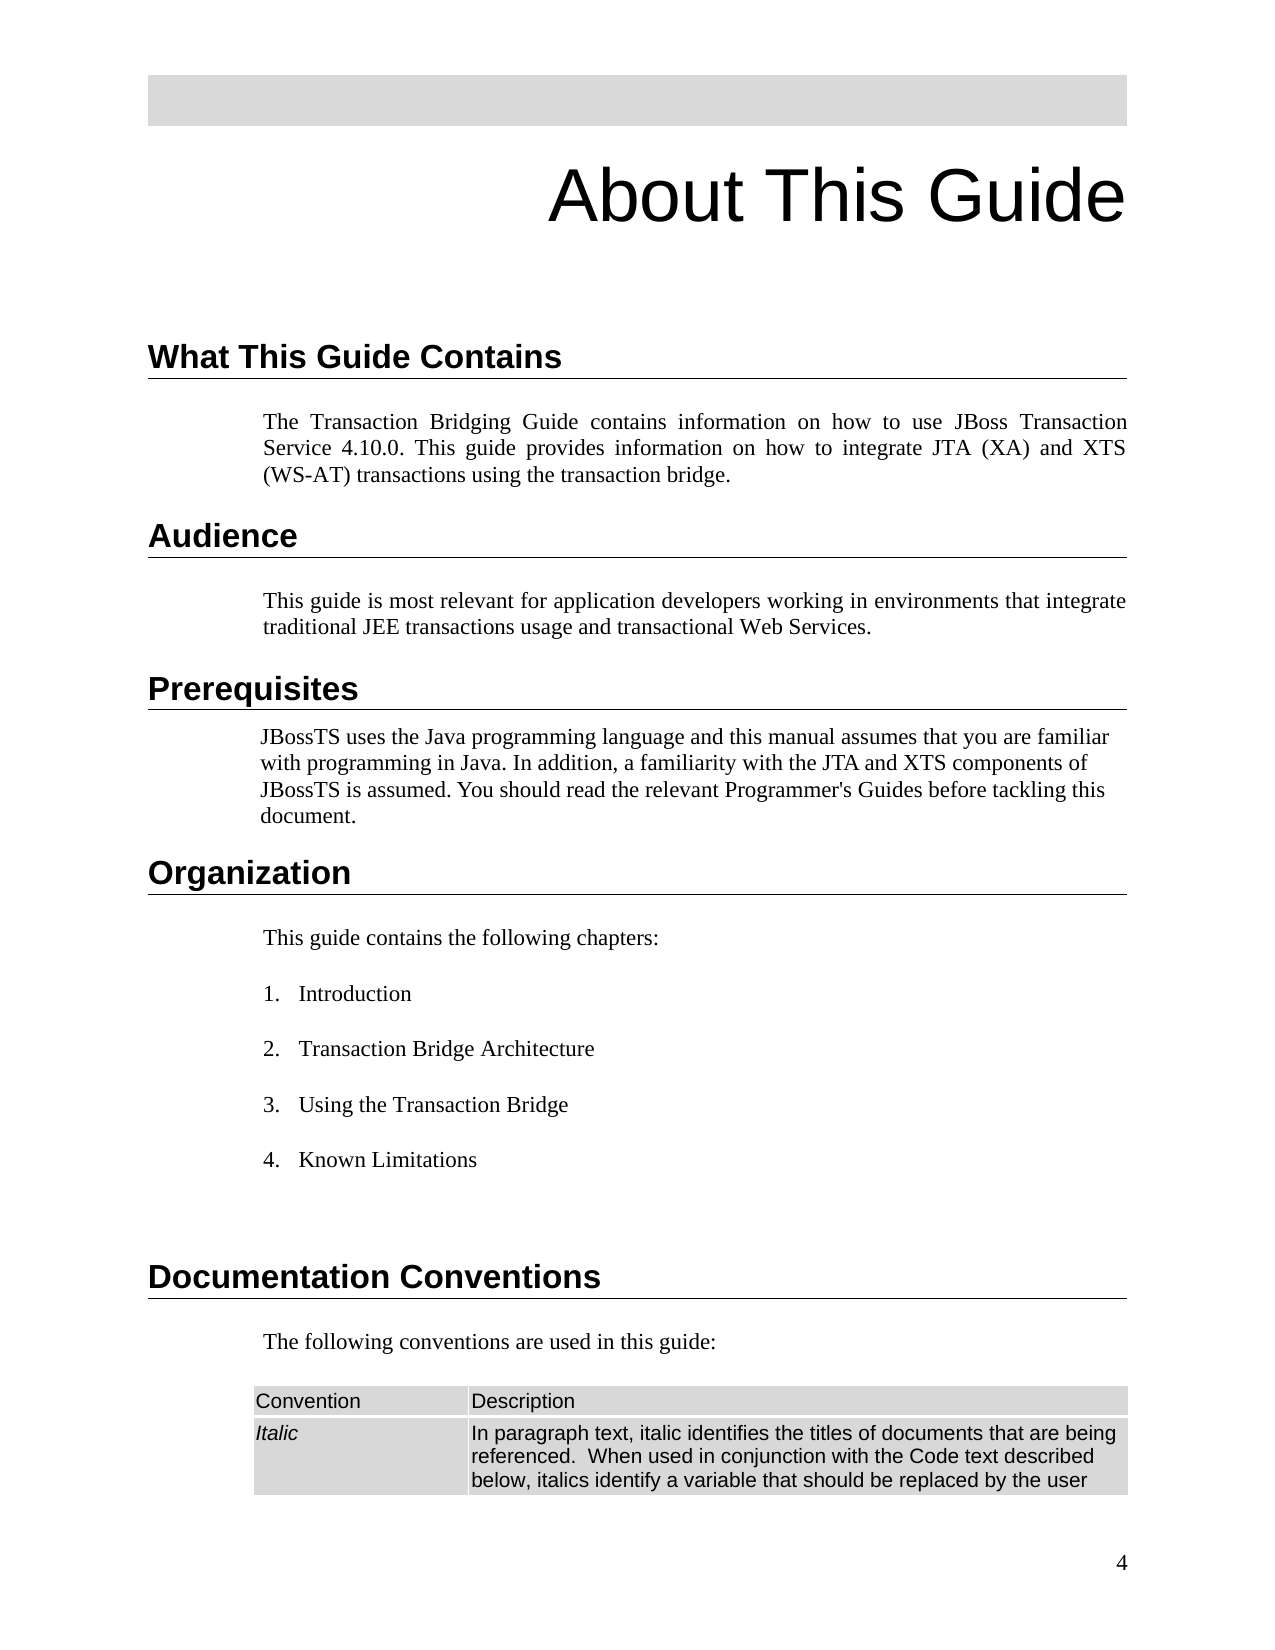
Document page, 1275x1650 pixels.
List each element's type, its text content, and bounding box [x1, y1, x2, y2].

text This guide contains the following chapters: [263, 924, 1127, 950]
list Using the Transaction Bridge [263, 1091, 1127, 1117]
list Introduction [263, 979, 1127, 1006]
text The Transaction Bridging Guide contains information on how to use JBoss Transaction Service 4.10.0. This guide provides information on how to integrate JTA (XA) and XTS (WS-AT) transactions using the transaction bridge. [263, 408, 1127, 487]
subtitle What This Guide Contains [148, 337, 1127, 378]
table_cell Italic [254, 1418, 468, 1495]
subtitle Audience [148, 516, 1127, 557]
subtitle Organization [148, 853, 1127, 894]
list Transaction Bridge Architecture [263, 1035, 1127, 1061]
subtitle Prerequisites [148, 669, 1127, 709]
text JBossTS uses the Java programming language and this manual assumes that you are familiar with programming in Java. In addition, a familiarity with the JTA and XTS components of JBossTS is assumed. You should read the relevant Programmer's Guides before tackling this document. [260, 723, 1127, 828]
list Known Limitations [263, 1146, 1127, 1172]
title About This Guide [148, 151, 1127, 237]
table_header Convention [254, 1386, 468, 1415]
text This guide is most relevant for application developers working in environments that integrate traditional JEE transactions usage and transactional Web Services. [263, 587, 1127, 640]
subtitle Documentation Conventions [148, 1257, 1127, 1298]
table_header Description [469, 1386, 1128, 1415]
table_cell In paragraph text, italic identifies the titles of documents that are being referenced. When used in conjunction with the Code text described below, italics identify a variable that should be replaced by the user [469, 1418, 1128, 1495]
text The following conventions are used in this guide: [263, 1328, 1127, 1354]
